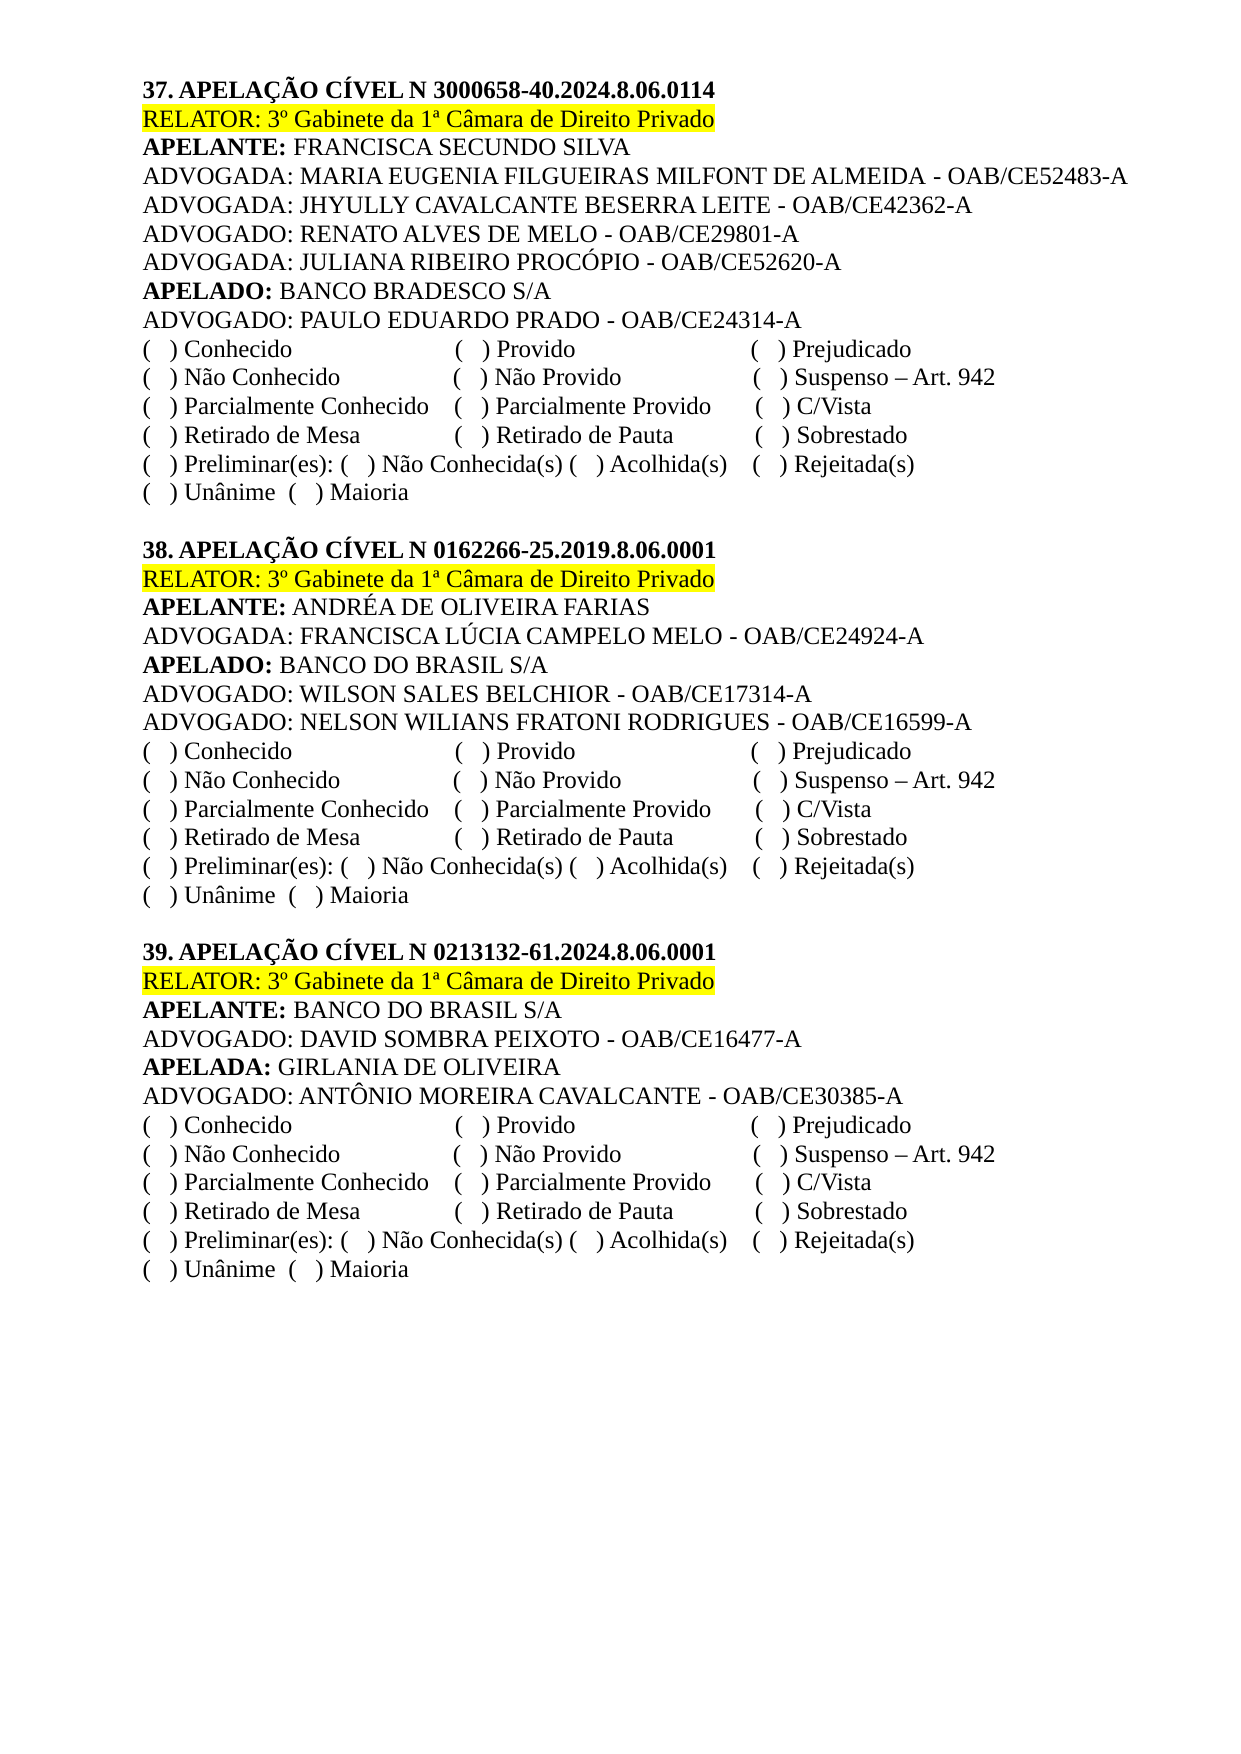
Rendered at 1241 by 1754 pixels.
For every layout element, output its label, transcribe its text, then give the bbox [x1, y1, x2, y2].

text 37. APELAÇÃO CÍVEL N 3000658-40.2024.8.06.0114 RELATOR: 3º Gabinete da 1ª Câmara de Direito Privado APELANTE: FRANCISCA SECUNDO SILVA ADVOGADA: MARIA EUGENIA FILGUEIRAS MILFONT DE ALMEIDA - OAB/CE52483-A ADVOGADA: JHYULLY CAVALCANTE BESERRA LEITE - OAB/CE42362-A ADVOGADO: RENATO ALVES DE MELO - OAB/CE29801-A ADVOGADA: JULIANA RIBEIRO PROCÓPIO - OAB/CE52620-A APELADO: BANCO BRADESCO S/A ADVOGADO: PAULO EDUARDO PRADO - OAB/CE24314-A ( ) Conhecido ( ) Provido ( ) Prejudicado [142, 75, 1141, 362]
text ( ) Preliminar(es): ( ) Não Conhecida(s) ( ) Acolhida(s) ( ) Rejeitada(s) [142, 851, 1141, 880]
text ( ) Parcialmente Conhecido ( ) Parcialmente Provido ( ) C/Vista [142, 794, 1141, 822]
text ( ) Preliminar(es): ( ) Não Conhecida(s) ( ) Acolhida(s) ( ) Rejeitada(s) [142, 1225, 1141, 1254]
text ( ) Retirado de Mesa ( ) Retirado de Pauta ( ) Sobrestado [142, 420, 1141, 449]
text ( ) Preliminar(es): ( ) Não Conhecida(s) ( ) Acolhida(s) ( ) Rejeitada(s) [142, 449, 1141, 477]
text ( ) Não Conhecido ( ) Não Provido ( ) Suspenso – Art. 942 [142, 765, 1141, 794]
text ( ) Unânime ( ) Maioria 38. APELAÇÃO CÍVEL N 0162266-25.2019.8.06.0001 RELATOR: 3º Gabinete da 1ª Câmara de Direito Privado APELANTE: ANDRÉA DE OLIVEIRA FARIAS ADVOGADA: FRANCISCA LÚCIA CAMPELO MELO - OAB/CE24924-A APELADO: BANCO DO BRASIL S/A ADVOGADO: WILSON SALES BELCHIOR - OAB/CE17314-A ADVOGADO: NELSON WILIANS FRATONI RODRIGUES - OAB/CE16599-A ( ) Conhecido ( ) Provido ( ) Prejudicado [142, 477, 1141, 765]
text ( ) Não Conhecido ( ) Não Provido ( ) Suspenso – Art. 942 [142, 362, 1141, 391]
text ( ) Unânime ( ) Maioria [142, 1254, 1141, 1340]
text ( ) Parcialmente Conhecido ( ) Parcialmente Provido ( ) C/Vista [142, 1167, 1141, 1196]
text ( ) Unânime ( ) Maioria 39. APELAÇÃO CÍVEL N 0213132-61.2024.8.06.0001 RELATOR: 3º Gabinete da 1ª Câmara de Direito Privado APELANTE: BANCO DO BRASIL S/A ADVOGADO: DAVID SOMBRA PEIXOTO - OAB/CE16477-A APELADA: GIRLANIA DE OLIVEIRA ADVOGADO: ANTÔNIO MOREIRA CAVALCANTE - OAB/CE30385-A ( ) Conhecido ( ) Provido ( ) Prejudicado [142, 880, 1141, 1139]
text ( ) Retirado de Mesa ( ) Retirado de Pauta ( ) Sobrestado [142, 1196, 1141, 1225]
text ( ) Não Conhecido ( ) Não Provido ( ) Suspenso – Art. 942 [142, 1139, 1141, 1167]
text ( ) Parcialmente Conhecido ( ) Parcialmente Provido ( ) C/Vista [142, 391, 1141, 420]
text ( ) Retirado de Mesa ( ) Retirado de Pauta ( ) Sobrestado [142, 822, 1141, 851]
